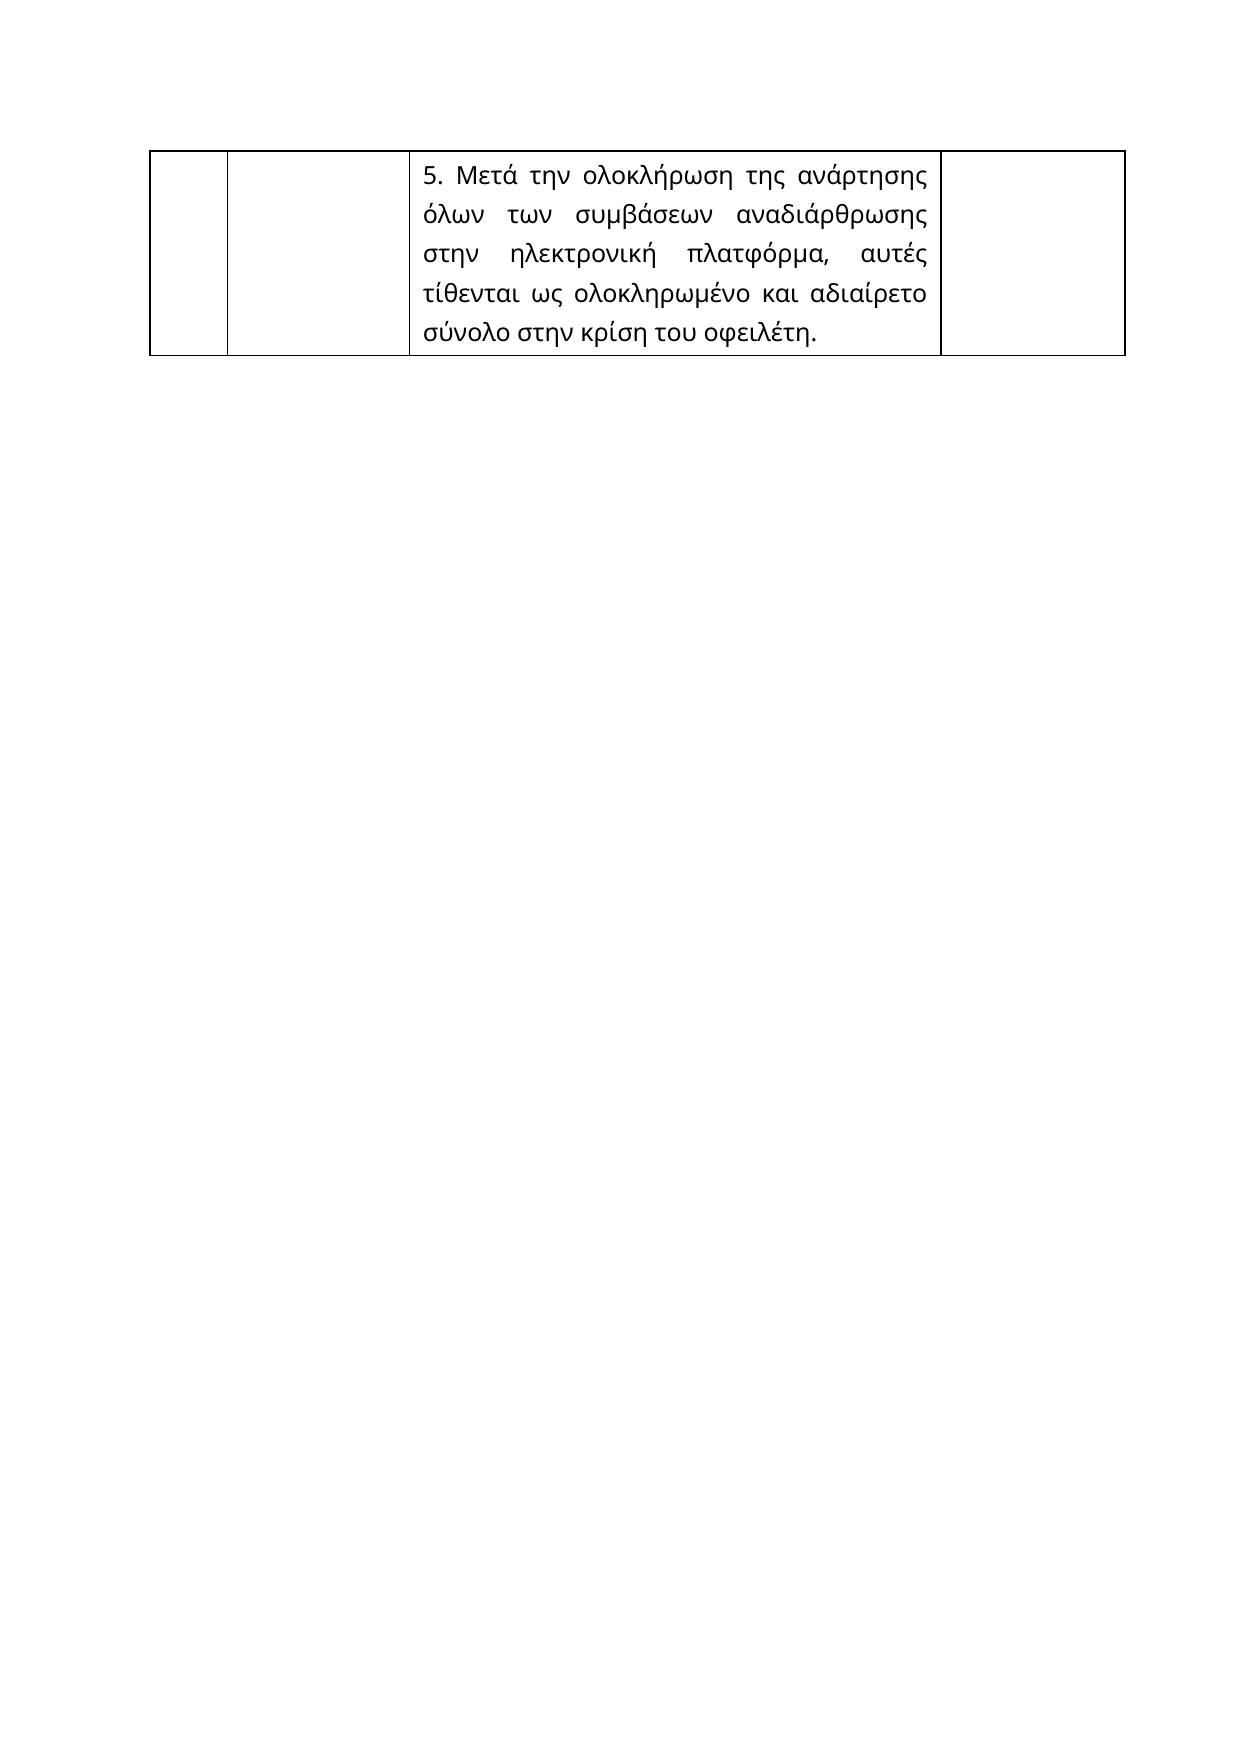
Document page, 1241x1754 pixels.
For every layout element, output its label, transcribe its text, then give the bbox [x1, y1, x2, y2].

table_cell [151, 152, 227, 355]
table_cell [228, 152, 409, 355]
table_cell 5. Μετά την ολοκλήρωση της ανάρτησης όλων των συμβάσεων αναδιάρθρωσης στην ηλεκτρονική πλατφόρμα, αυτές τίθενται ως ολοκληρωμένο και αδιαίρετο σύνολο στην κρίση του οφειλέτη. [410, 152, 940, 355]
table_cell [942, 152, 1124, 355]
